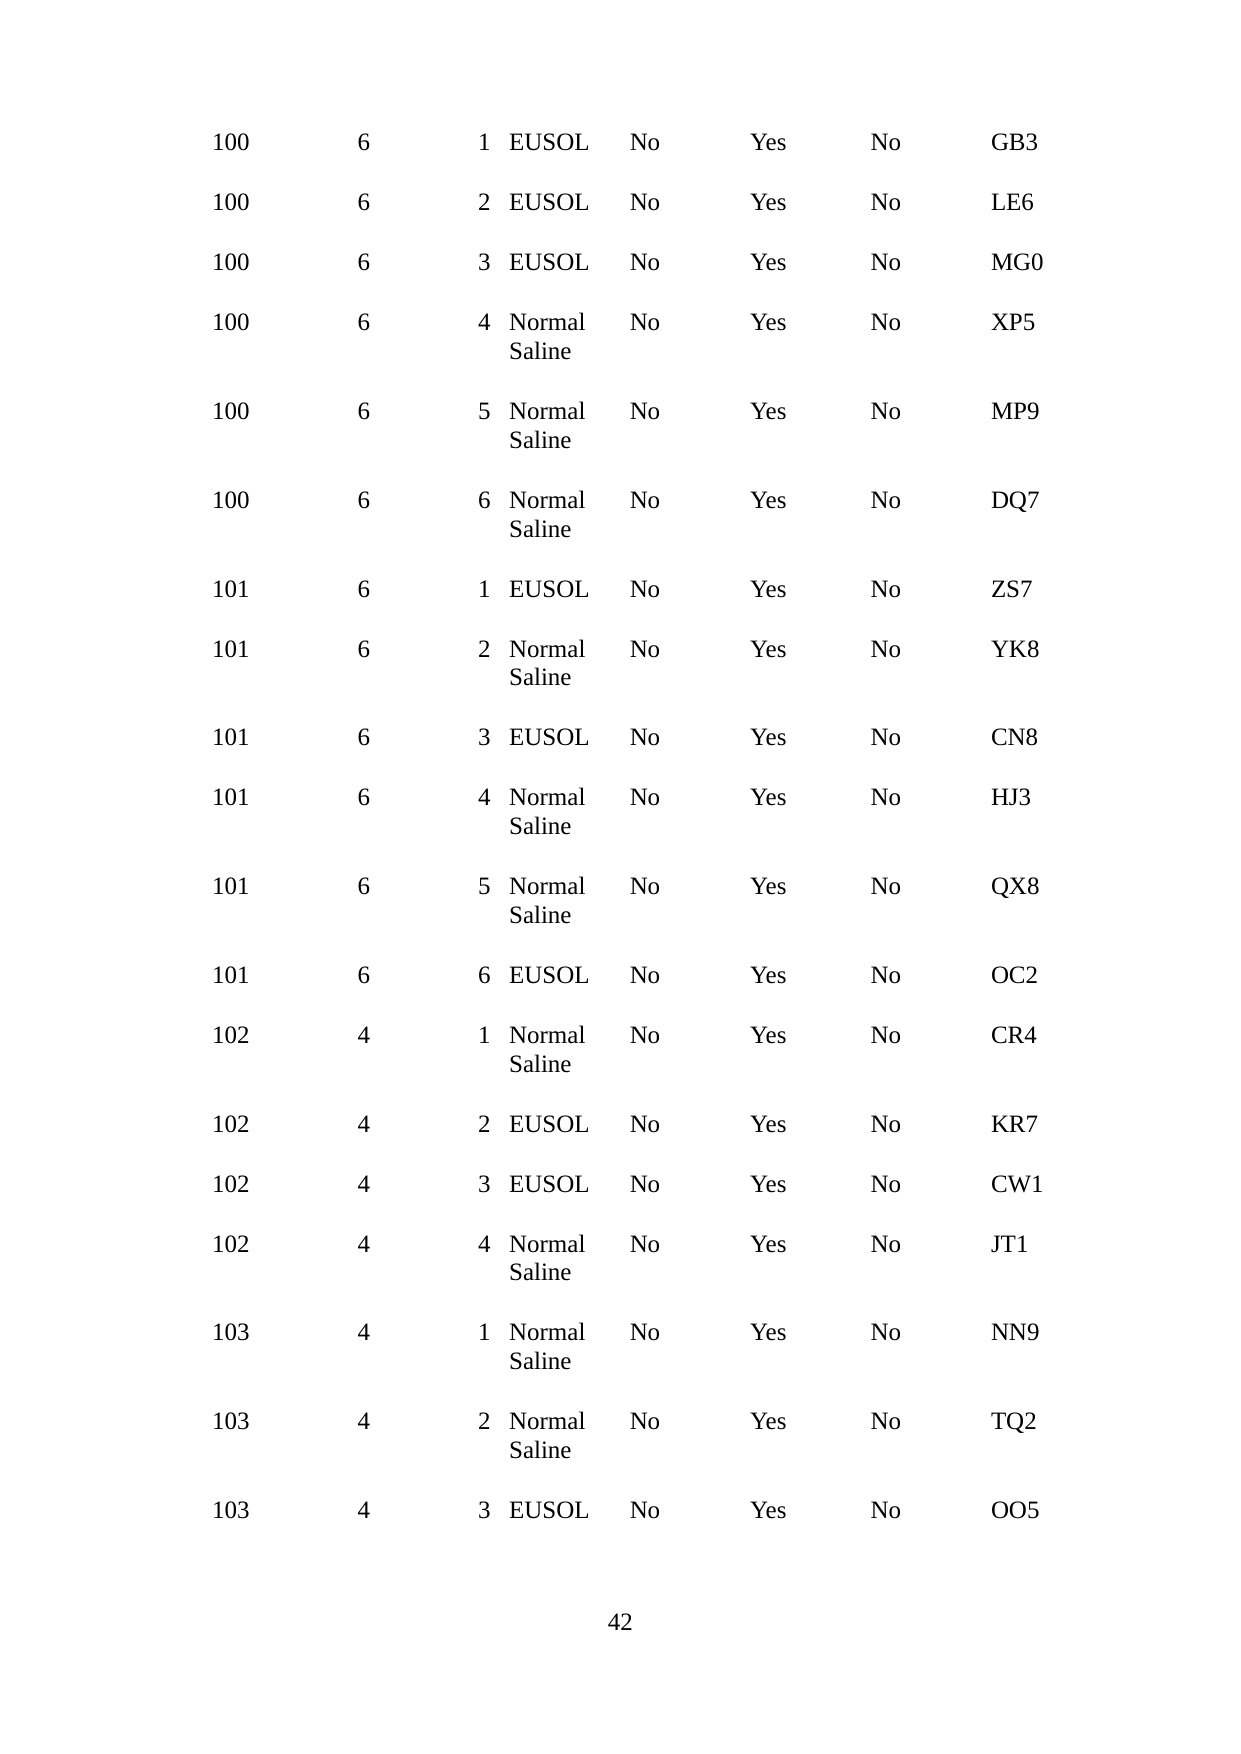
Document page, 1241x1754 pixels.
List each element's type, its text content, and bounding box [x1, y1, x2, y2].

table_cell 3 [379, 1159, 499, 1219]
table_cell 101 [138, 713, 259, 773]
table_cell OO5 [981, 1486, 1102, 1546]
table_cell 101 [138, 951, 259, 1011]
table_cell 100 [138, 476, 259, 564]
table_cell Yes [741, 1308, 861, 1397]
table_cell Yes [741, 476, 861, 564]
table_cell 6 [259, 387, 379, 476]
table_cell 4 [259, 1308, 379, 1397]
table_cell XP5 [981, 298, 1102, 387]
table_cell 100 [138, 178, 259, 238]
table_cell No [620, 862, 741, 951]
table_cell Normal Saline [500, 298, 620, 387]
table_cell EUSOL [500, 118, 620, 178]
table_cell No [861, 564, 981, 624]
table_cell No [620, 476, 741, 564]
table_cell 100 [138, 298, 259, 387]
table_cell No [861, 1219, 981, 1308]
table_cell EUSOL [500, 238, 620, 298]
table_cell 100 [138, 387, 259, 476]
table_cell CN8 [981, 713, 1102, 773]
table_cell EUSOL [500, 1099, 620, 1159]
table_cell 4 [259, 1099, 379, 1159]
table_cell EUSOL [500, 713, 620, 773]
table_cell 6 [259, 178, 379, 238]
table_cell Yes [741, 862, 861, 951]
table_cell Normal Saline [500, 1308, 620, 1397]
table_cell 103 [138, 1308, 259, 1397]
table_cell EUSOL [500, 1486, 620, 1546]
table_cell YK8 [981, 624, 1102, 713]
table_cell No [620, 624, 741, 713]
table_cell CR4 [981, 1011, 1102, 1099]
table_cell 6 [259, 564, 379, 624]
table_cell 1 [379, 564, 499, 624]
table_cell Yes [741, 951, 861, 1011]
table_cell 101 [138, 773, 259, 862]
table_cell JT1 [981, 1219, 1102, 1308]
table_cell MG0 [981, 238, 1102, 298]
table_cell KR7 [981, 1099, 1102, 1159]
table_cell 4 [259, 1219, 379, 1308]
table_cell No [620, 713, 741, 773]
table_cell No [861, 1011, 981, 1099]
table_cell OC2 [981, 951, 1102, 1011]
table_cell No [861, 1308, 981, 1397]
table_cell No [861, 951, 981, 1011]
table_cell 4 [379, 773, 499, 862]
table_cell 100 [138, 118, 259, 178]
table_cell Normal Saline [500, 387, 620, 476]
table_cell Normal Saline [500, 624, 620, 713]
table_cell HJ3 [981, 773, 1102, 862]
table_cell Yes [741, 298, 861, 387]
table_cell No [620, 238, 741, 298]
table_cell EUSOL [500, 564, 620, 624]
table_cell No [861, 624, 981, 713]
table_cell No [620, 951, 741, 1011]
table_cell No [861, 1397, 981, 1486]
table_cell Normal Saline [500, 773, 620, 862]
table_cell No [861, 1486, 981, 1546]
table_cell No [861, 713, 981, 773]
table_cell 2 [379, 624, 499, 713]
table_cell Yes [741, 1219, 861, 1308]
table_cell 102 [138, 1011, 259, 1099]
table_cell 102 [138, 1159, 259, 1219]
table_cell 5 [379, 387, 499, 476]
table_cell EUSOL [500, 178, 620, 238]
table_cell No [861, 238, 981, 298]
table_cell Yes [741, 1486, 861, 1546]
table_cell No [861, 773, 981, 862]
table_cell No [620, 564, 741, 624]
table_cell No [620, 1486, 741, 1546]
table_cell Yes [741, 624, 861, 713]
table_cell No [620, 1159, 741, 1219]
table_cell 2 [379, 1397, 499, 1486]
table_cell No [861, 1099, 981, 1159]
table_cell 1 [379, 118, 499, 178]
table_cell 6 [259, 238, 379, 298]
table_cell 103 [138, 1486, 259, 1546]
table_cell No [620, 387, 741, 476]
table_cell 1 [379, 1308, 499, 1397]
table_cell 101 [138, 564, 259, 624]
table_cell Normal Saline [500, 862, 620, 951]
table_cell 100 [138, 238, 259, 298]
table_cell ZS7 [981, 564, 1102, 624]
table_cell DQ7 [981, 476, 1102, 564]
table_cell Yes [741, 1397, 861, 1486]
table_cell Yes [741, 238, 861, 298]
table_cell 4 [259, 1011, 379, 1099]
table_cell Yes [741, 1159, 861, 1219]
table_cell 102 [138, 1219, 259, 1308]
table_cell Normal Saline [500, 1219, 620, 1308]
table_cell GB3 [981, 118, 1102, 178]
table_cell Yes [741, 387, 861, 476]
table_cell Yes [741, 118, 861, 178]
table_cell No [861, 1159, 981, 1219]
table_cell 6 [259, 773, 379, 862]
table_cell No [620, 1308, 741, 1397]
table_cell 101 [138, 862, 259, 951]
table_cell 6 [379, 951, 499, 1011]
table_cell 102 [138, 1099, 259, 1159]
table_cell No [620, 298, 741, 387]
table_cell No [620, 1099, 741, 1159]
table_cell No [861, 298, 981, 387]
table_cell CW1 [981, 1159, 1102, 1219]
table_cell No [620, 1397, 741, 1486]
table_cell Yes [741, 564, 861, 624]
table_cell No [620, 1011, 741, 1099]
table_cell 5 [379, 862, 499, 951]
table_cell 6 [259, 713, 379, 773]
table_cell Normal Saline [500, 476, 620, 564]
table_cell EUSOL [500, 951, 620, 1011]
table_cell EUSOL [500, 1159, 620, 1219]
table_cell 6 [259, 862, 379, 951]
table_cell Normal Saline [500, 1011, 620, 1099]
table_cell 4 [379, 298, 499, 387]
table_cell 4 [379, 1219, 499, 1308]
table_cell Yes [741, 1099, 861, 1159]
table_cell 6 [379, 476, 499, 564]
table_cell 6 [259, 951, 379, 1011]
table_cell 4 [259, 1159, 379, 1219]
table_cell 103 [138, 1397, 259, 1486]
table_cell Yes [741, 1011, 861, 1099]
table_cell 3 [379, 713, 499, 773]
table_cell No [861, 476, 981, 564]
table_cell 4 [259, 1397, 379, 1486]
table_cell No [620, 1219, 741, 1308]
table_cell No [861, 387, 981, 476]
table_cell 2 [379, 178, 499, 238]
table_cell 6 [259, 624, 379, 713]
table_cell 4 [259, 1486, 379, 1546]
table_cell No [620, 118, 741, 178]
table_cell Yes [741, 773, 861, 862]
table_cell No [620, 178, 741, 238]
table_cell No [861, 862, 981, 951]
table_cell No [861, 118, 981, 178]
table_cell TQ2 [981, 1397, 1102, 1486]
table_cell Yes [741, 178, 861, 238]
table_cell Yes [741, 713, 861, 773]
table_cell 2 [379, 1099, 499, 1159]
table_cell 101 [138, 624, 259, 713]
table_cell No [620, 773, 741, 862]
table_cell Normal Saline [500, 1397, 620, 1486]
table_cell NN9 [981, 1308, 1102, 1397]
table_cell 3 [379, 1486, 499, 1546]
table_cell QX8 [981, 862, 1102, 951]
table_cell MP9 [981, 387, 1102, 476]
table_cell 6 [259, 298, 379, 387]
table_cell No [861, 178, 981, 238]
table_cell LE6 [981, 178, 1102, 238]
table_cell 6 [259, 476, 379, 564]
table_cell 1 [379, 1011, 499, 1099]
table_cell 3 [379, 238, 499, 298]
table_cell 6 [259, 118, 379, 178]
